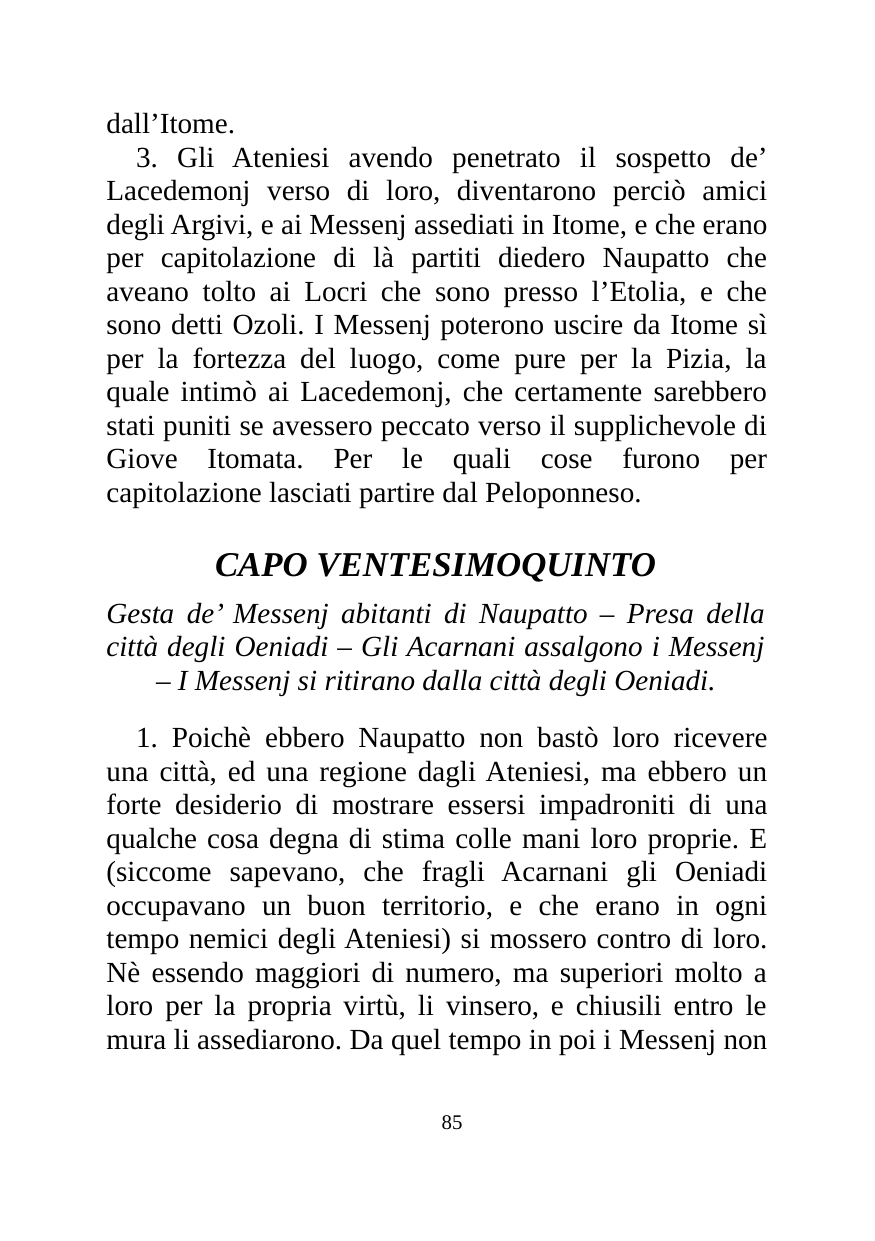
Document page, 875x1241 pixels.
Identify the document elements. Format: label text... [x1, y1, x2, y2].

text Gesta de’ Messenj abitanti di Naupatto – Presa della città degli Oeniadi – Gli Acarnani assalgono i Messenj – I Messenj si ritirano dalla città degli Oeniadi. [106, 596, 768, 697]
text dall’Itome. [106, 106, 768, 140]
subtitle CAPO VENTESIMOQUINTO [106, 544, 768, 584]
text 3. Gli Ateniesi avendo penetrato il sospetto de’ Lacedemonj verso di loro, diventarono perciò amici degli Argivi, e ai Messenj assediati in Itome, e che erano per capitolazione di là partiti diedero Naupatto che aveano tolto ai Locri che sono presso l’Etolia, e che sono detti Ozoli. I Messenj poterono uscire da Itome sì per la fortezza del luogo, come pure per la Pizia, la quale intimò ai Lacedemonj, che certamente sarebbero stati puniti se avessero peccato verso il supplichevole di Giove Itomata. Per le quali cose furono per capitolazione lasciati partire dal Peloponneso. [106, 140, 768, 509]
text 1. Poichè ebbero Naupatto non bastò loro ricevere una città, ed una regione dagli Ateniesi, ma ebbero un forte desiderio di mostrare essersi impadroniti di una qualche cosa degna di stima colle mani loro proprie. E (siccome sapevano, che fragli Acarnani gli Oeniadi occupavano un buon territorio, e che erano in ogni tempo nemici degli Ateniesi) si mossero contro di loro. Nè essendo maggiori di numero, ma superiori molto a loro per la propria virtù, li vinsero, e chiusili entro le mura li assediarono. Da quel tempo in poi i Messenj non [106, 720, 768, 1056]
